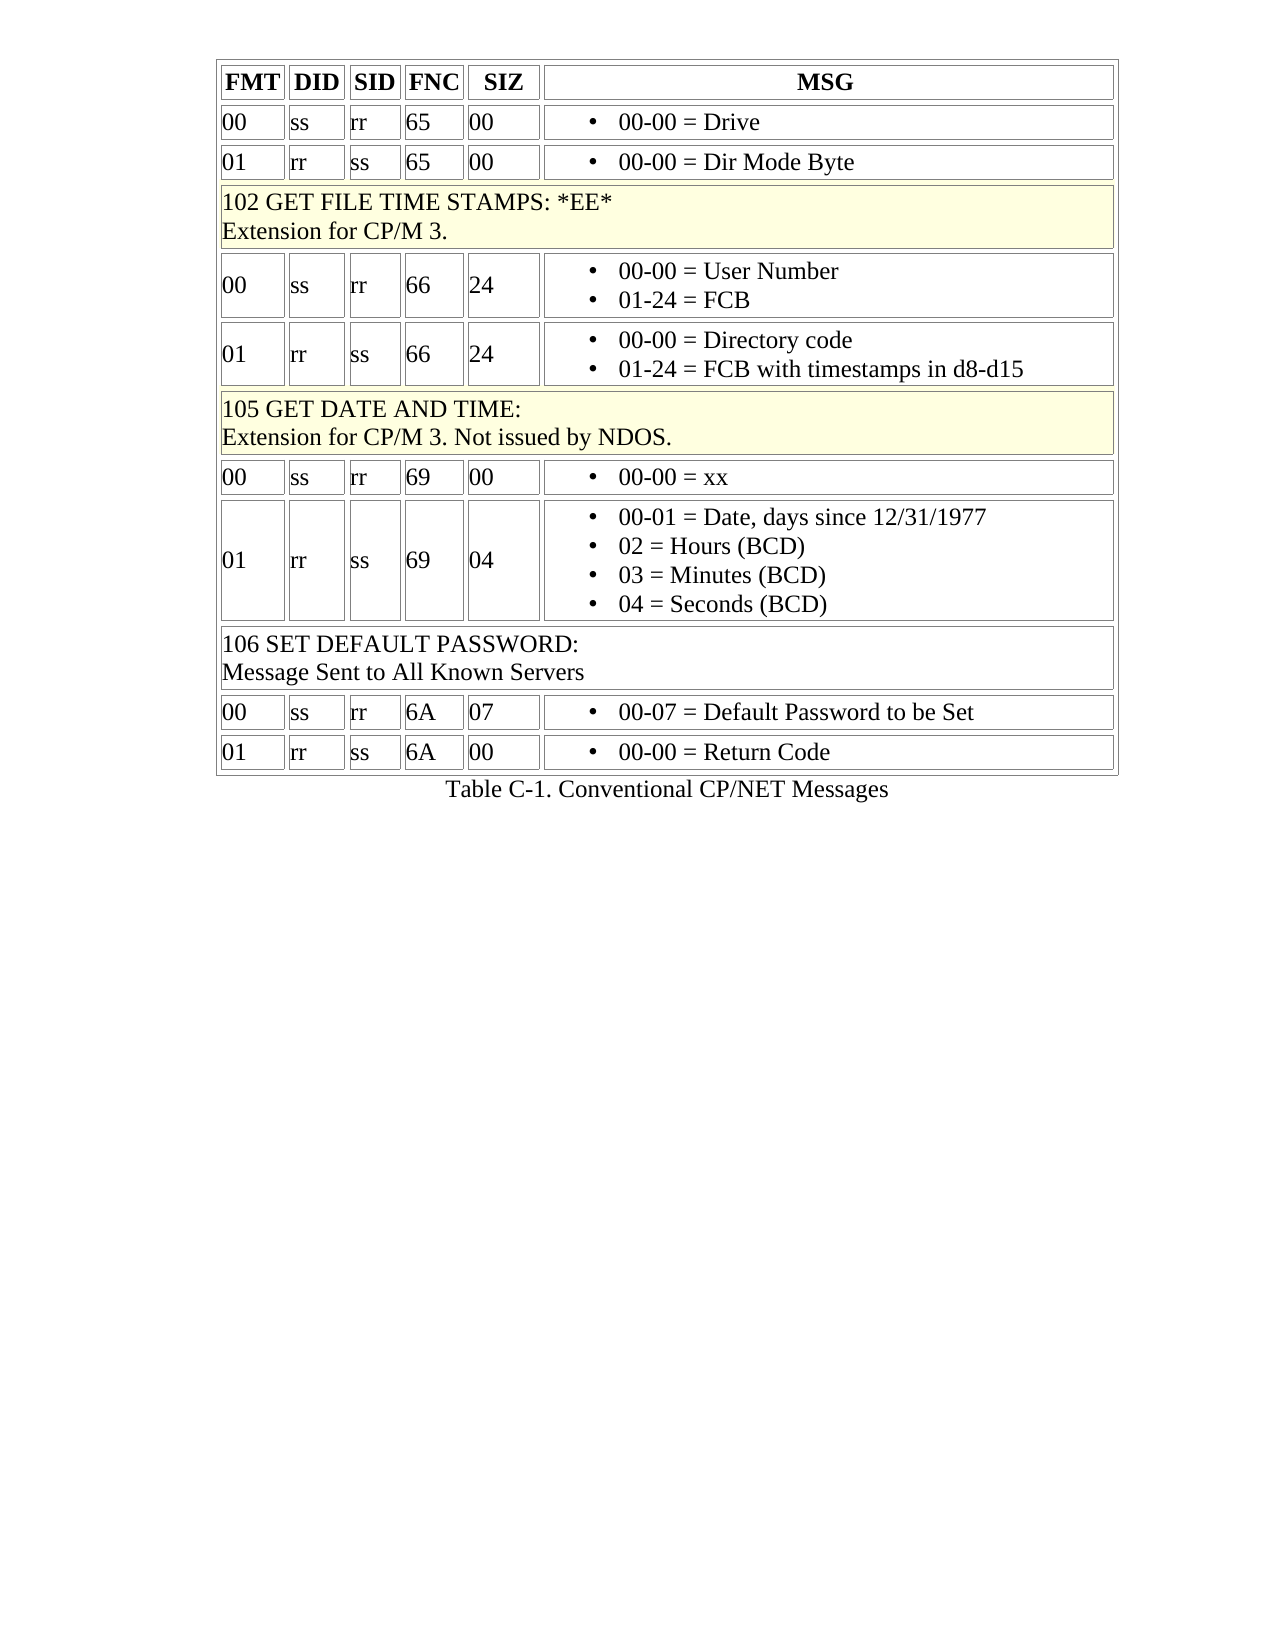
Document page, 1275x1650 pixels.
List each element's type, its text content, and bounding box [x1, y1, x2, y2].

table_cell ss [347, 317, 402, 385]
table_cell 00 [466, 99, 542, 139]
table_cell 00-00 = xx [542, 454, 1115, 494]
table_cell 01 [219, 139, 287, 179]
table_cell 07 [466, 690, 542, 729]
table_cell 00 [466, 455, 542, 494]
table_cell 00 [219, 248, 287, 317]
table_cell rr [287, 139, 347, 179]
table_header FNC [403, 60, 466, 99]
table_cell rr [287, 494, 347, 620]
table_cell rr [347, 690, 402, 729]
table_cell 6A [403, 690, 466, 729]
table_cell 00 [466, 139, 542, 179]
table_cell 00 [219, 454, 287, 494]
table_header FMT [219, 60, 287, 99]
table_cell 04 [466, 494, 542, 620]
table_cell 01 [219, 317, 287, 385]
table_cell 00-00 = Dir Mode Byte [542, 139, 1115, 179]
table_cell 00-00 = User Number 01-24 = FCB [542, 248, 1115, 317]
table_cell 00-00 = Directory code 01-24 = FCB with timestamps in d8-d15 [542, 317, 1115, 385]
table_cell 65 [403, 139, 466, 179]
table_cell 00 [466, 729, 542, 769]
table_cell 102 GET FILE TIME STAMPS: *EE* Extension for CP/M 3. [219, 179, 1115, 248]
table_cell 24 [466, 249, 542, 317]
table_header DID [287, 60, 347, 99]
table_cell 00-00 = Return Code [542, 729, 1115, 769]
table_cell 00 [219, 99, 287, 139]
table_header SIZ [466, 60, 542, 99]
table_cell rr [347, 455, 402, 494]
table_cell rr [347, 249, 402, 317]
table_cell 24 [466, 317, 542, 385]
table_cell rr [347, 99, 402, 139]
table_cell 00-07 = Default Password to be Set [542, 689, 1115, 729]
table_cell 106 SET DEFAULT PASSWORD: Message Sent to All Known Servers [219, 620, 1115, 689]
table_cell rr [287, 729, 347, 769]
table_cell ss [347, 494, 402, 620]
text Table C-1. Conventional CP/NET Messages [118, 774, 1216, 803]
table_cell ss [287, 455, 347, 494]
table_cell 01 [219, 494, 287, 620]
table_cell ss [287, 249, 347, 317]
table_cell rr [287, 317, 347, 385]
table_header SID [347, 60, 402, 99]
table_cell ss [347, 139, 402, 179]
table_cell 00-00 = Drive [542, 99, 1115, 139]
table_cell 69 [403, 455, 466, 494]
table_cell 6A [403, 729, 466, 769]
table_cell ss [347, 729, 402, 769]
table_cell 66 [403, 249, 466, 317]
table_cell 01 [219, 729, 287, 769]
table_cell 65 [403, 99, 466, 139]
table_cell 00-01 = Date, days since 12/31/1977 02 = Hours (BCD) 03 = Minutes (BCD) 04 = Seconds (BCD) [542, 494, 1115, 620]
table_cell 66 [403, 317, 466, 385]
table_header MSG [542, 60, 1115, 99]
table_cell ss [287, 99, 347, 139]
table_cell ss [287, 690, 347, 729]
table_cell 69 [403, 494, 466, 620]
table_cell 105 GET DATE AND TIME: Extension for CP/M 3. Not issued by NDOS. [219, 385, 1115, 454]
table_cell 00 [219, 689, 287, 729]
